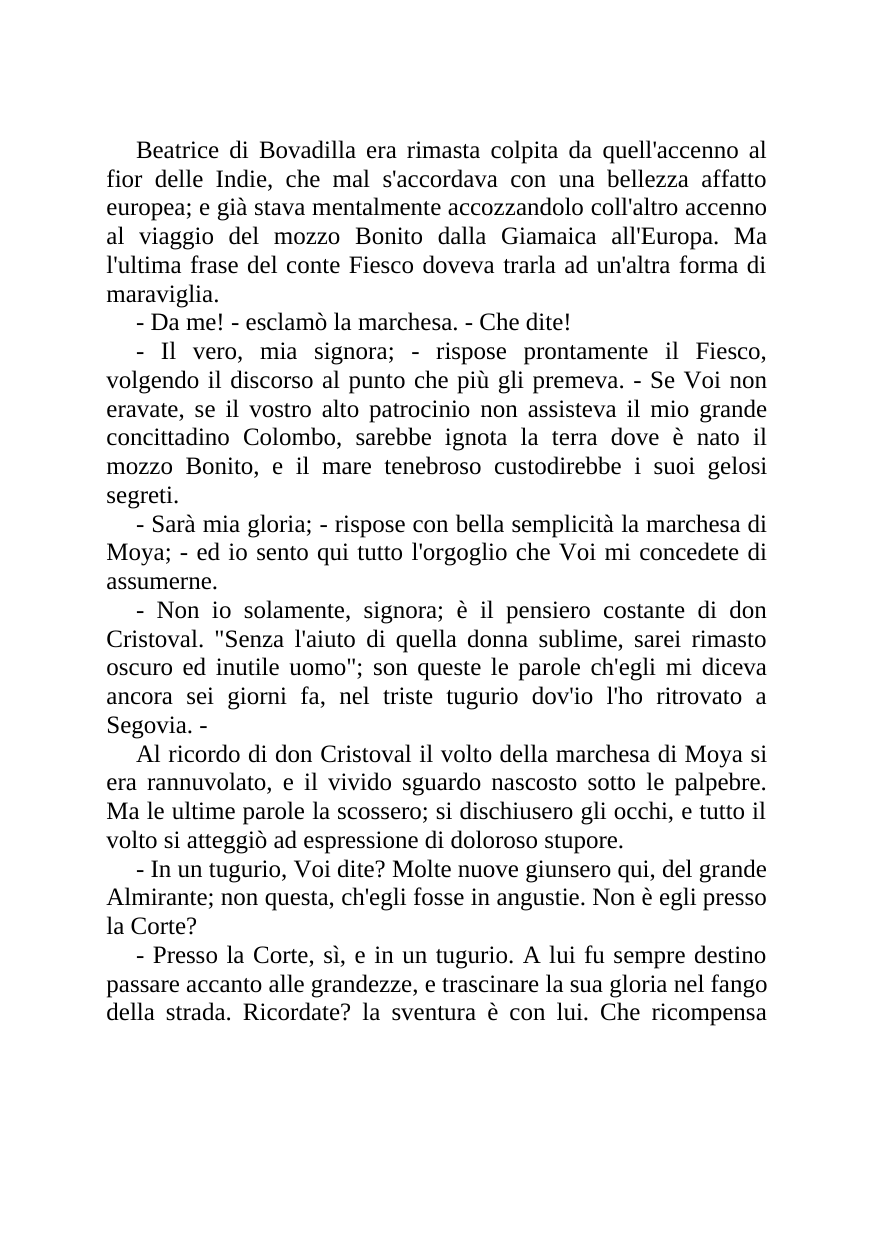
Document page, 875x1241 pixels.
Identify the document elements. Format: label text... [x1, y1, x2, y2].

text - Da me! - esclamò la marchesa. - Che dite! [106, 307, 768, 336]
text - Non io solamente, signora; è il pensiero costante di don Cristoval. "Senza l'aiuto di quella donna sublime, sarei rimasto oscuro ed inutile uomo"; son queste le parole ch'egli mi diceva ancora sei giorni fa, nel triste tugurio dov'io l'ho ritrovato a Segovia. - [106, 595, 768, 739]
text - In un tugurio, Voi dite? Molte nuove giunsero qui, del grande Almirante; non questa, ch'egli fosse in angustie. Non è egli presso la Corte? [106, 854, 768, 940]
text - Presso la Corte, sì, e in un tugurio. A lui fu sempre destino passare accanto alle grandezze, e trascinare la sua gloria nel fango della strada. Ricordate? la sventura è con lui. Che ricompensa [106, 940, 768, 1026]
text - Il vero, mia signora; - rispose prontamente il Fiesco, volgendo il discorso al punto che più gli premeva. - Se Voi non eravate, se il vostro alto patrocinio non assisteva il mio grande concittadino Colombo, sarebbe ignota la terra dove è nato il mozzo Bonito, e il mare tenebroso custodirebbe i suoi gelosi segreti. [106, 336, 768, 509]
text Beatrice di Bovadilla era rimasta colpita da quell'accenno al fior delle Indie, che mal s'accordava con una bellezza affatto europea; e già stava mentalmente accozzandolo coll'altro accenno al viaggio del mozzo Bonito dalla Giamaica all'Europa. Ma l'ultima frase del conte Fiesco doveva trarla ad un'altra forma di maraviglia. [106, 135, 768, 307]
text - Sarà mia gloria; - rispose con bella semplicità la marchesa di Moya; - ed io sento qui tutto l'orgoglio che Voi mi concedete di assumerne. [106, 509, 768, 595]
text Al ricordo di don Cristoval il volto della marchesa di Moya si era rannuvolato, e il vivido sguardo nascosto sotto le palpebre. Ma le ultime parole la scossero; si dischiusero gli occhi, e tutto il volto si atteggiò ad espressione di doloroso stupore. [106, 739, 768, 854]
